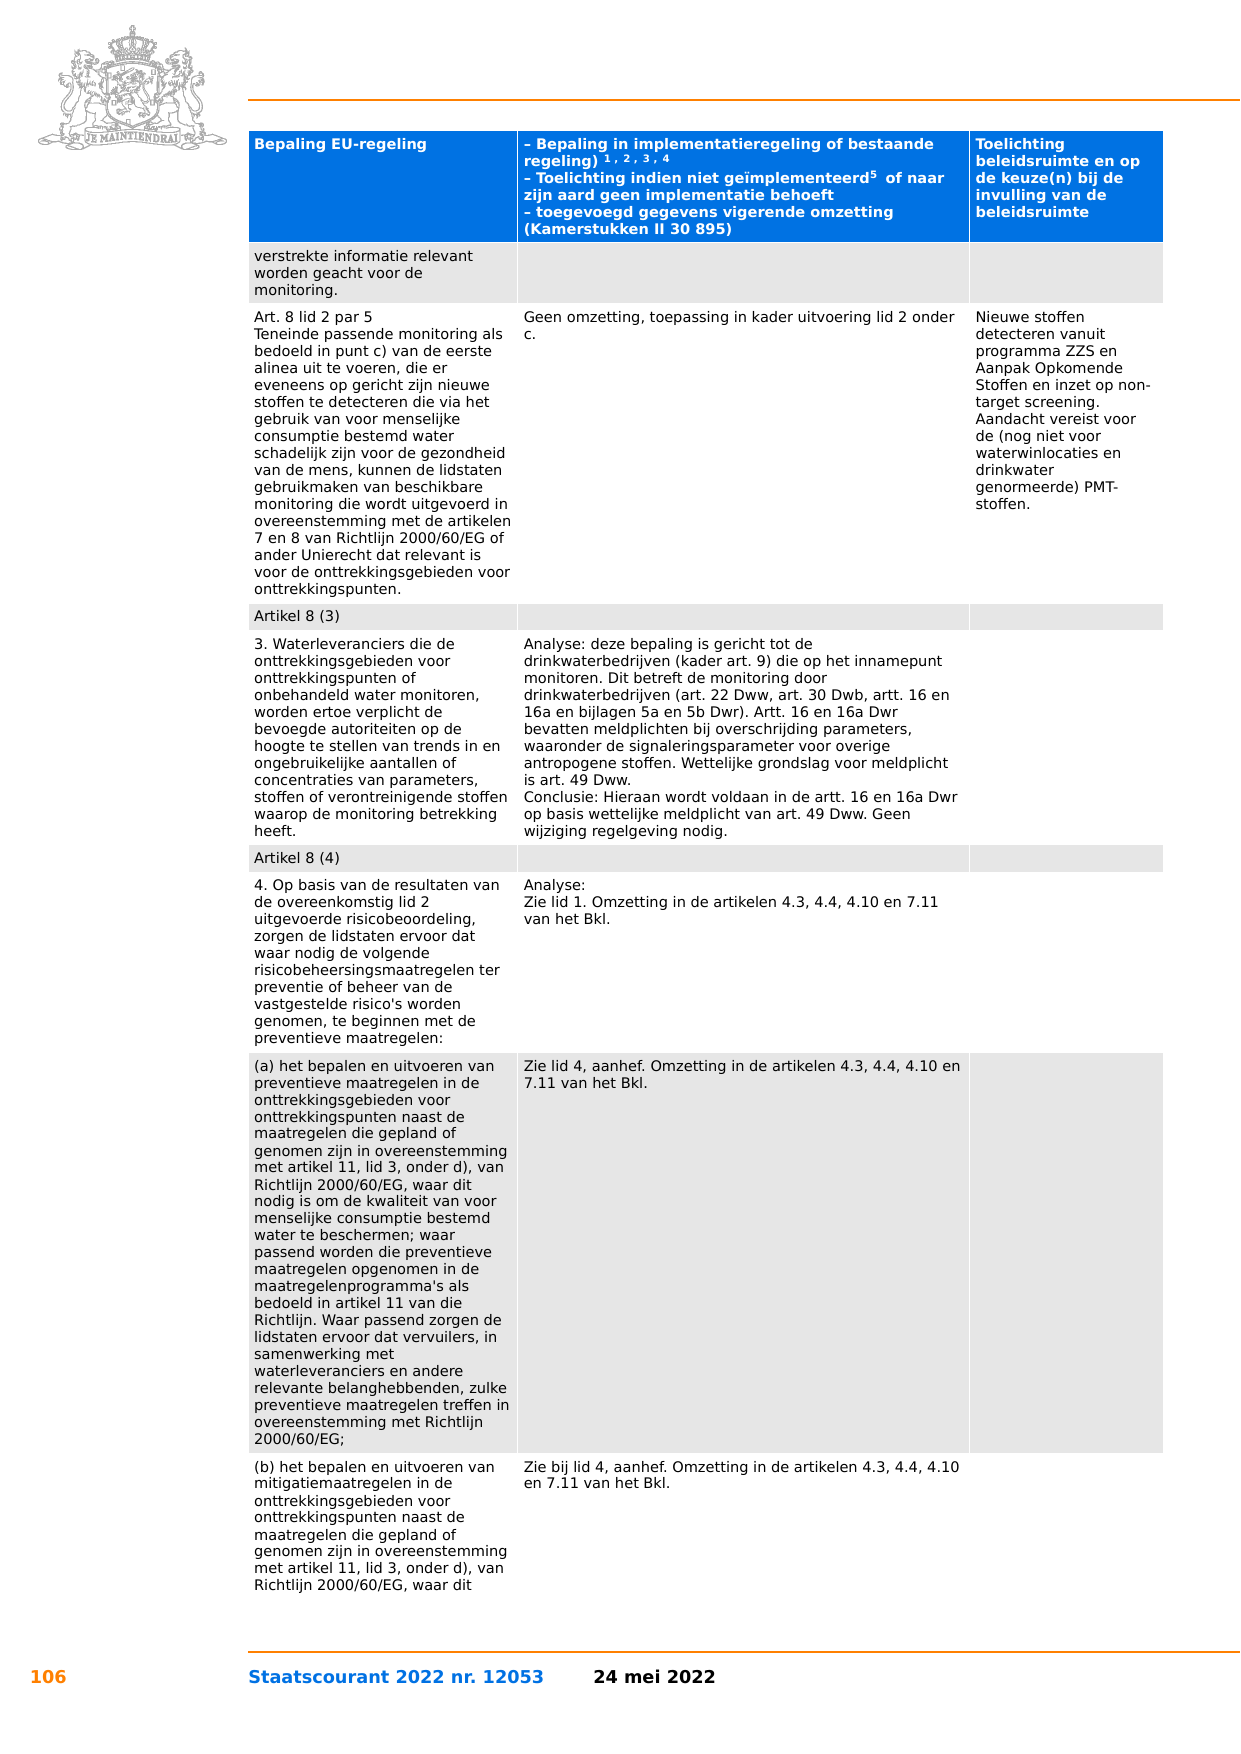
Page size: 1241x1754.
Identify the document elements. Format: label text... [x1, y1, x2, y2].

table_cell [970, 604, 1163, 630]
table_cell Zie bij lid 4, aanhef. Omzetting in de artikelen 4.3, 4.4, 4.10 en 7.11 van het Bkl. [518, 1454, 969, 1599]
picture [38, 25, 227, 150]
table_cell [518, 604, 969, 630]
table_cell Analyse: deze bepaling is gericht tot de drinkwaterbedrijven (kader art. 9) die op het innamepunt monitoren. Dit betreft de monitoring door drinkwaterbedrijven (art. 22 Dww, art. 30 Dwb, artt. 16 en 16a en bijlagen 5a en 5b Dwr). Artt. 16 en 16a Dwr bevatten meldplichten bij overschrijding parameters, waaronder de signaleringsparameter voor overige antropogene stoffen. Wettelijke grondslag voor meldplicht is art. 49 Dww. Conclusie: Hieraan wordt voldaan in de artt. 16 en 16a Dwr op basis wettelijke meldplicht van art. 49 Dww. Geen wijziging regelgeving nodig. [518, 631, 969, 844]
table_cell Art. 8 lid 2 par 5 Teneinde passende monitoring als bedoeld in punt c) van de eerste alinea uit te voeren, die er eveneens op gericht zijn nieuwe stoffen te detecteren die via het gebruik van voor menselijke consumptie bestemd water schadelijk zijn voor de gezondheid van de mens, kunnen de lidstaten gebruikmaken van beschikbare monitoring die wordt uitgevoerd in overeenstemming met de artikelen 7 en 8 van Richtlijn 2000/60/EG of ander Unierecht dat relevant is voor de onttrekkingsgebieden voor onttrekkingspunten. [249, 305, 517, 603]
table_cell verstrekte informatie relevant worden geacht voor de monitoring. [249, 243, 517, 303]
table_cell (a) het bepalen en uitvoeren van preventieve maatregelen in de onttrekkingsgebieden voor onttrekkingspunten naast de maatregelen die gepland of genomen zijn in overeenstemming met artikel 11, lid 3, onder d), van Richtlijn 2000/60/EG, waar dit nodig is om de kwaliteit van voor menselijke consumptie bestemd water te beschermen; waar passend worden die preventieve maatregelen opgenomen in de maatregelenprogramma's als bedoeld in artikel 11 van die Richtlijn. Waar passend zorgen de lidstaten ervoor dat vervuilers, in samenwerking met waterleveranciers en andere relevante belanghebbenden, zulke preventieve maatregelen treffen in overeenstemming met Richtlijn 2000/60/EG; [249, 1053, 517, 1453]
table_cell [518, 243, 969, 303]
table_cell [970, 243, 1163, 303]
table_cell [970, 873, 1163, 1052]
table_cell 3. Waterleveranciers die de onttrekkingsgebieden voor onttrekkingspunten of onbehandeld water monitoren, worden ertoe verplicht de bevoegde autoriteiten op de hoogte te stellen van trends in en ongebruikelijke aantallen of concentraties van parameters, stoffen of verontreinigende stoffen waarop de monitoring betrekking heeft. [249, 631, 517, 844]
table_cell [970, 845, 1163, 872]
table_cell [970, 631, 1163, 844]
table_cell Nieuwe stoffen detecteren vanuit programma ZZS en Aanpak Opkomende Stoffen en inzet op non-target screening. Aandacht vereist voor de (nog niet voor waterwinlocaties en drinkwater genormeerde) PMT-stoffen. [970, 305, 1163, 603]
table_cell Geen omzetting, toepassing in kader uitvoering lid 2 onder c. [518, 305, 969, 603]
table_cell Artikel 8 (3) [249, 604, 517, 630]
table_header – Bepaling in implementatieregeling of bestaande regeling) 1, 2, 3, 4 – Toelichting indien niet geïmplementeerd5 of naar zijn aard geen implementatie behoeft – toegevoegd gegevens vigerende omzetting (Kamerstukken II 30 895) [518, 131, 969, 242]
table_header Bepaling EU-regeling [249, 131, 517, 242]
table_cell [518, 845, 969, 872]
table_cell [970, 1053, 1163, 1453]
table_cell [970, 1454, 1163, 1599]
table_cell 4. Op basis van de resultaten van de overeenkomstig lid 2 uitgevoerde risicobeoordeling, zorgen de lidstaten ervoor dat waar nodig de volgende risicobeheersingsmaatregelen ter preventie of beheer van de vastgestelde risico's worden genomen, te beginnen met de preventieve maatregelen: [249, 873, 517, 1052]
table_cell Artikel 8 (4) [249, 845, 517, 872]
table_cell (b) het bepalen en uitvoeren van mitigatiemaatregelen in de onttrekkingsgebieden voor onttrekkingspunten naast de maatregelen die gepland of genomen zijn in overeenstemming met artikel 11, lid 3, onder d), van Richtlijn 2000/60/EG, waar dit [249, 1454, 517, 1599]
table_cell Zie lid 4, aanhef. Omzetting in de artikelen 4.3, 4.4, 4.10 en 7.11 van het Bkl. [518, 1053, 969, 1453]
table_cell Analyse: Zie lid 1. Omzetting in de artikelen 4.3, 4.4, 4.10 en 7.11 van het Bkl. [518, 873, 969, 1052]
table_header Toelichting beleidsruimte en op de keuze(n) bij de invulling van de beleidsruimte [970, 131, 1163, 242]
